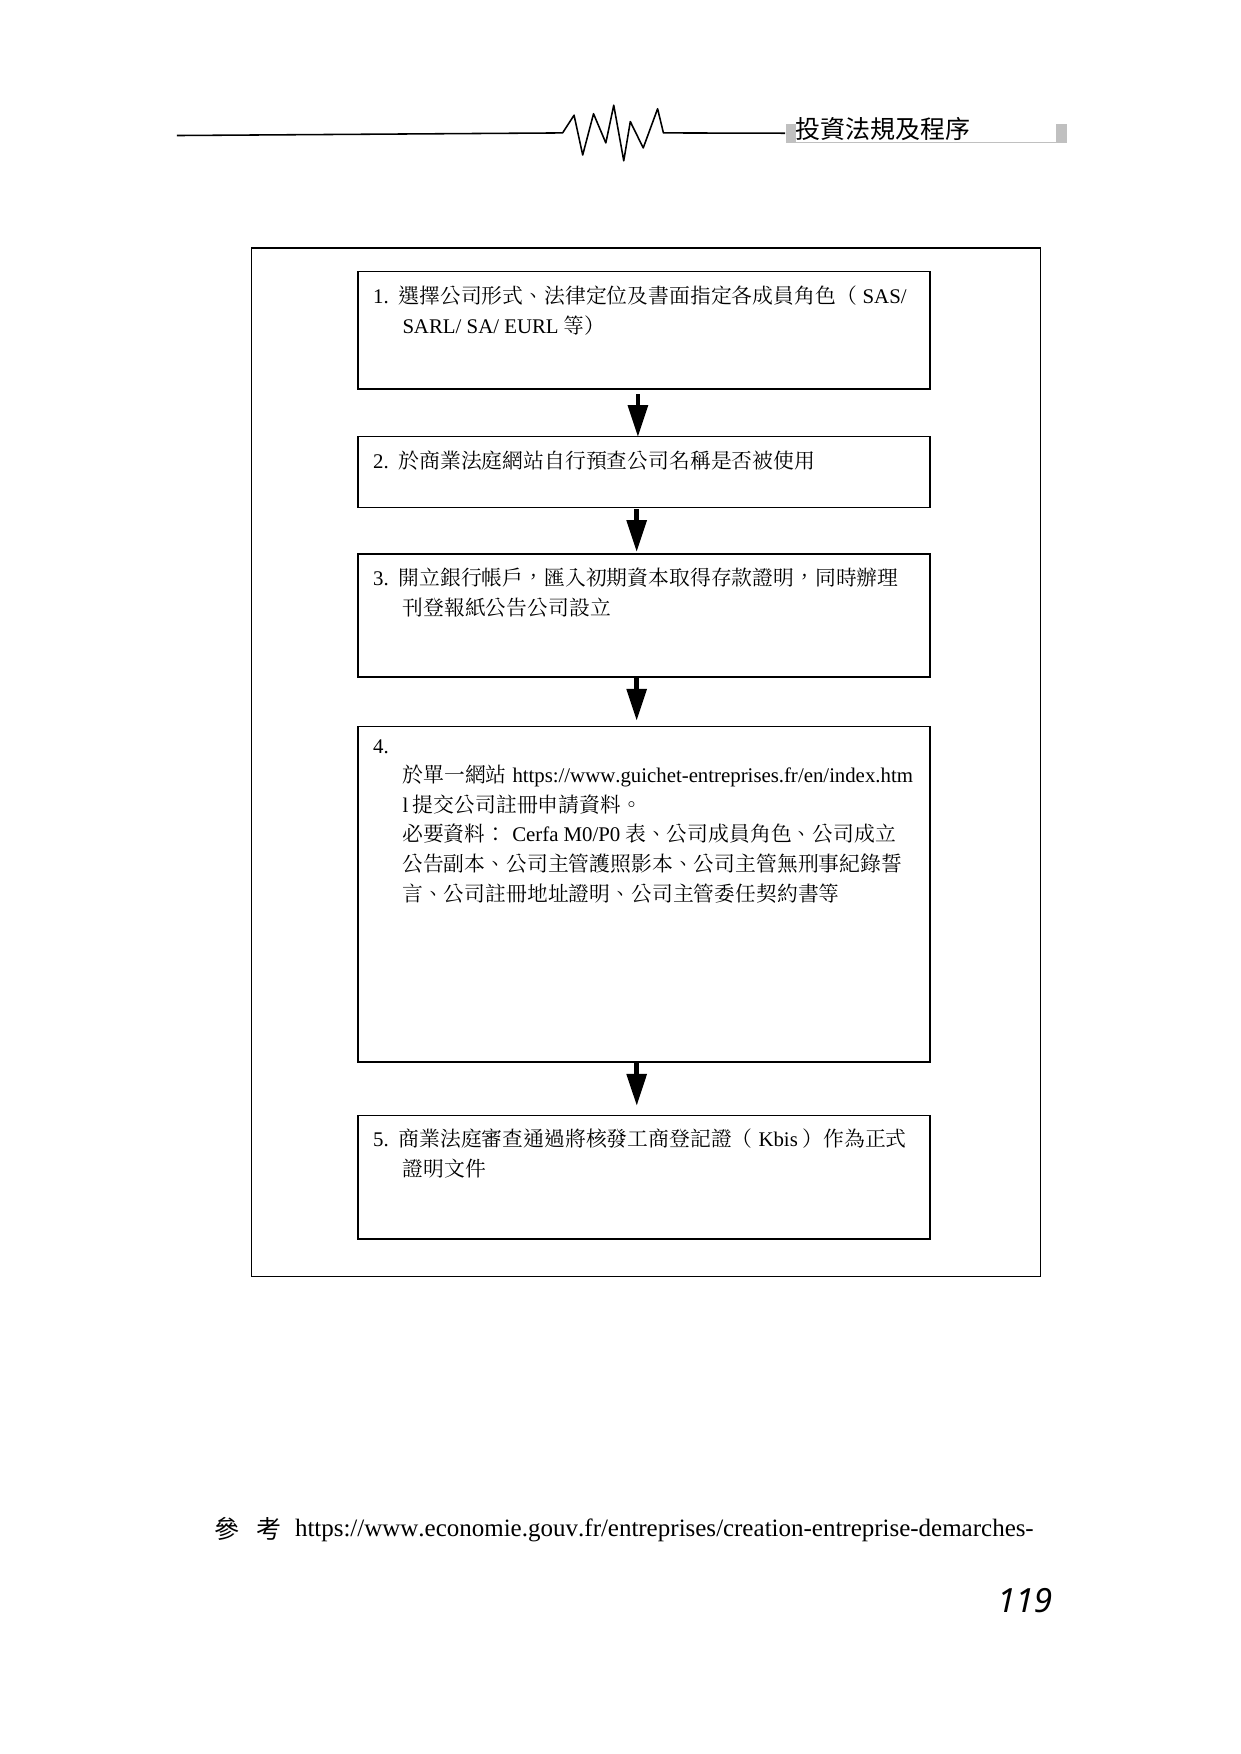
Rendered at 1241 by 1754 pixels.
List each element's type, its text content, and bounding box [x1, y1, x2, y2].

text 參考https://www.economie.gouv.fr/entreprises/creation-entreprise-demarches- [183, 1486, 1058, 1549]
